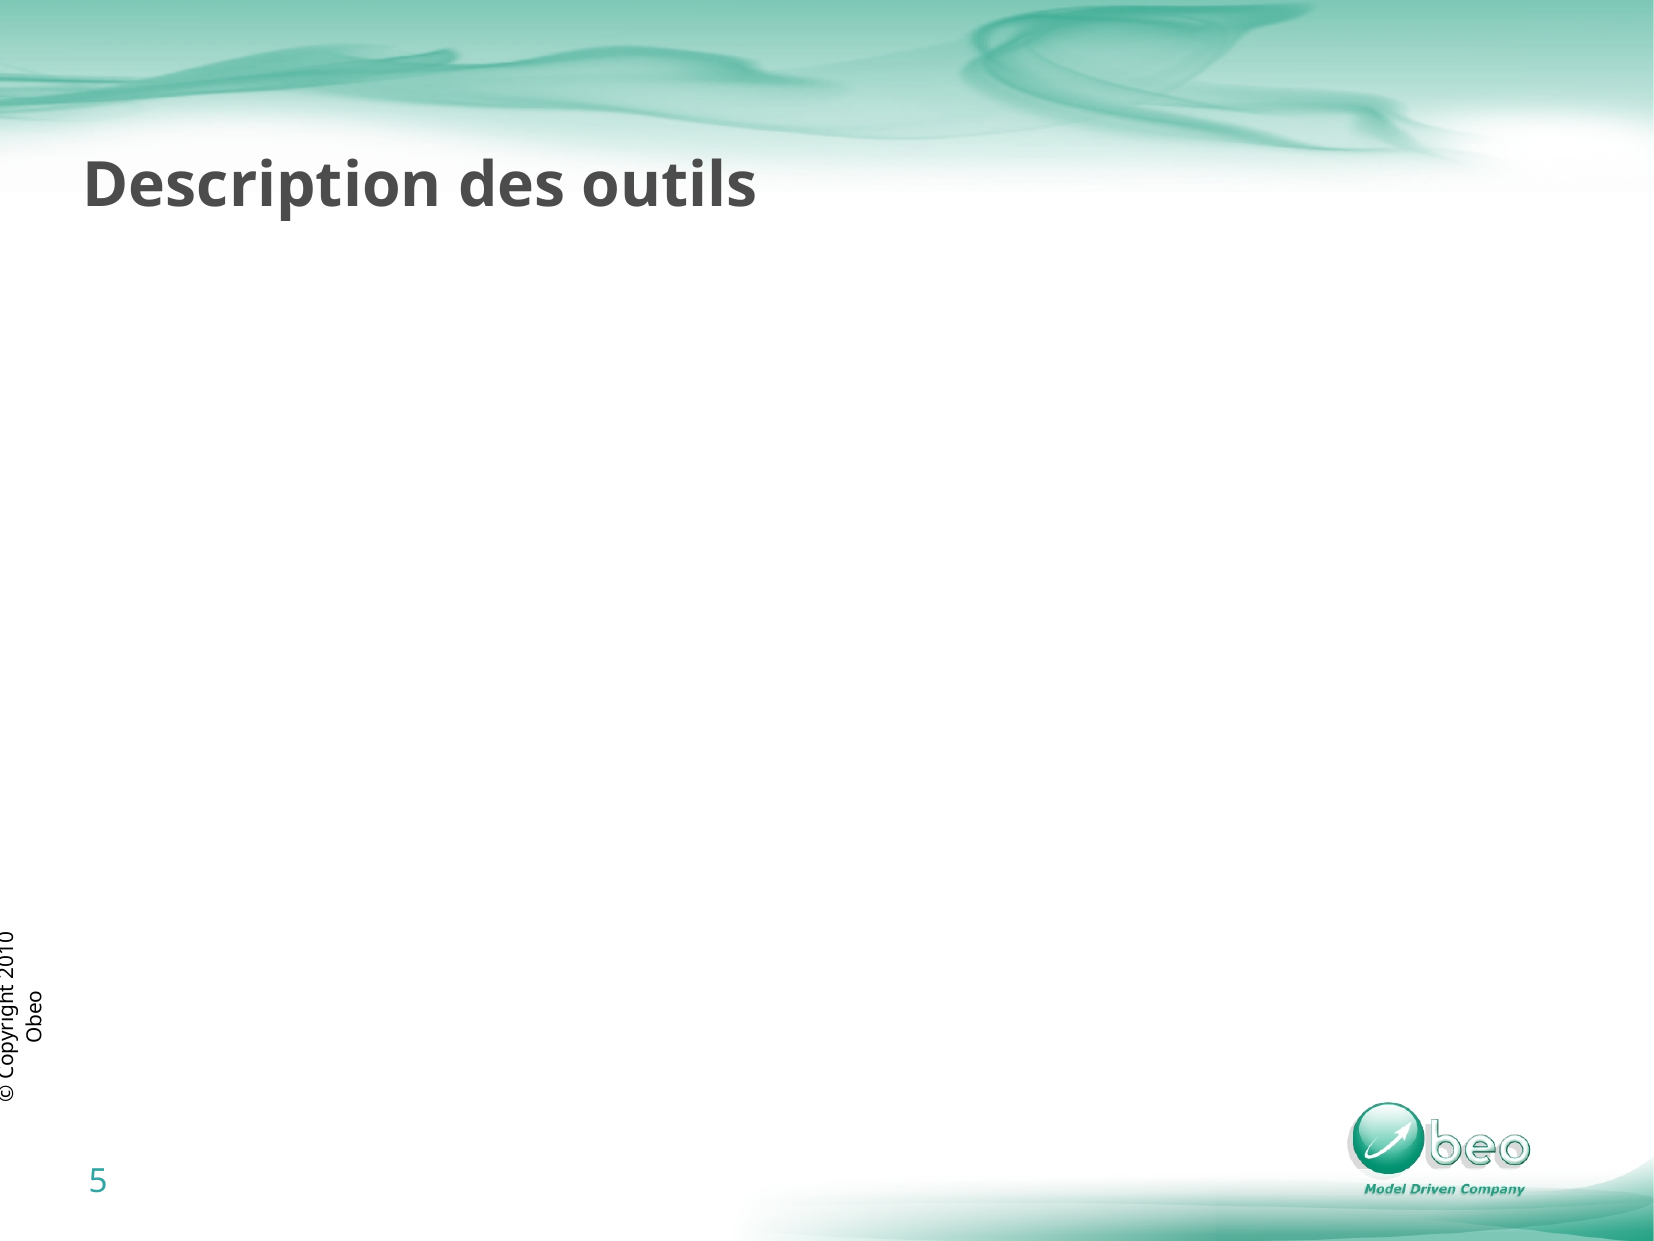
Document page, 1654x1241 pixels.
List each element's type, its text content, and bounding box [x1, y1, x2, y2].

title Description des outils [82, 78, 1571, 287]
picture [0, 1100, 1654, 1241]
picture [0, 0, 1654, 192]
